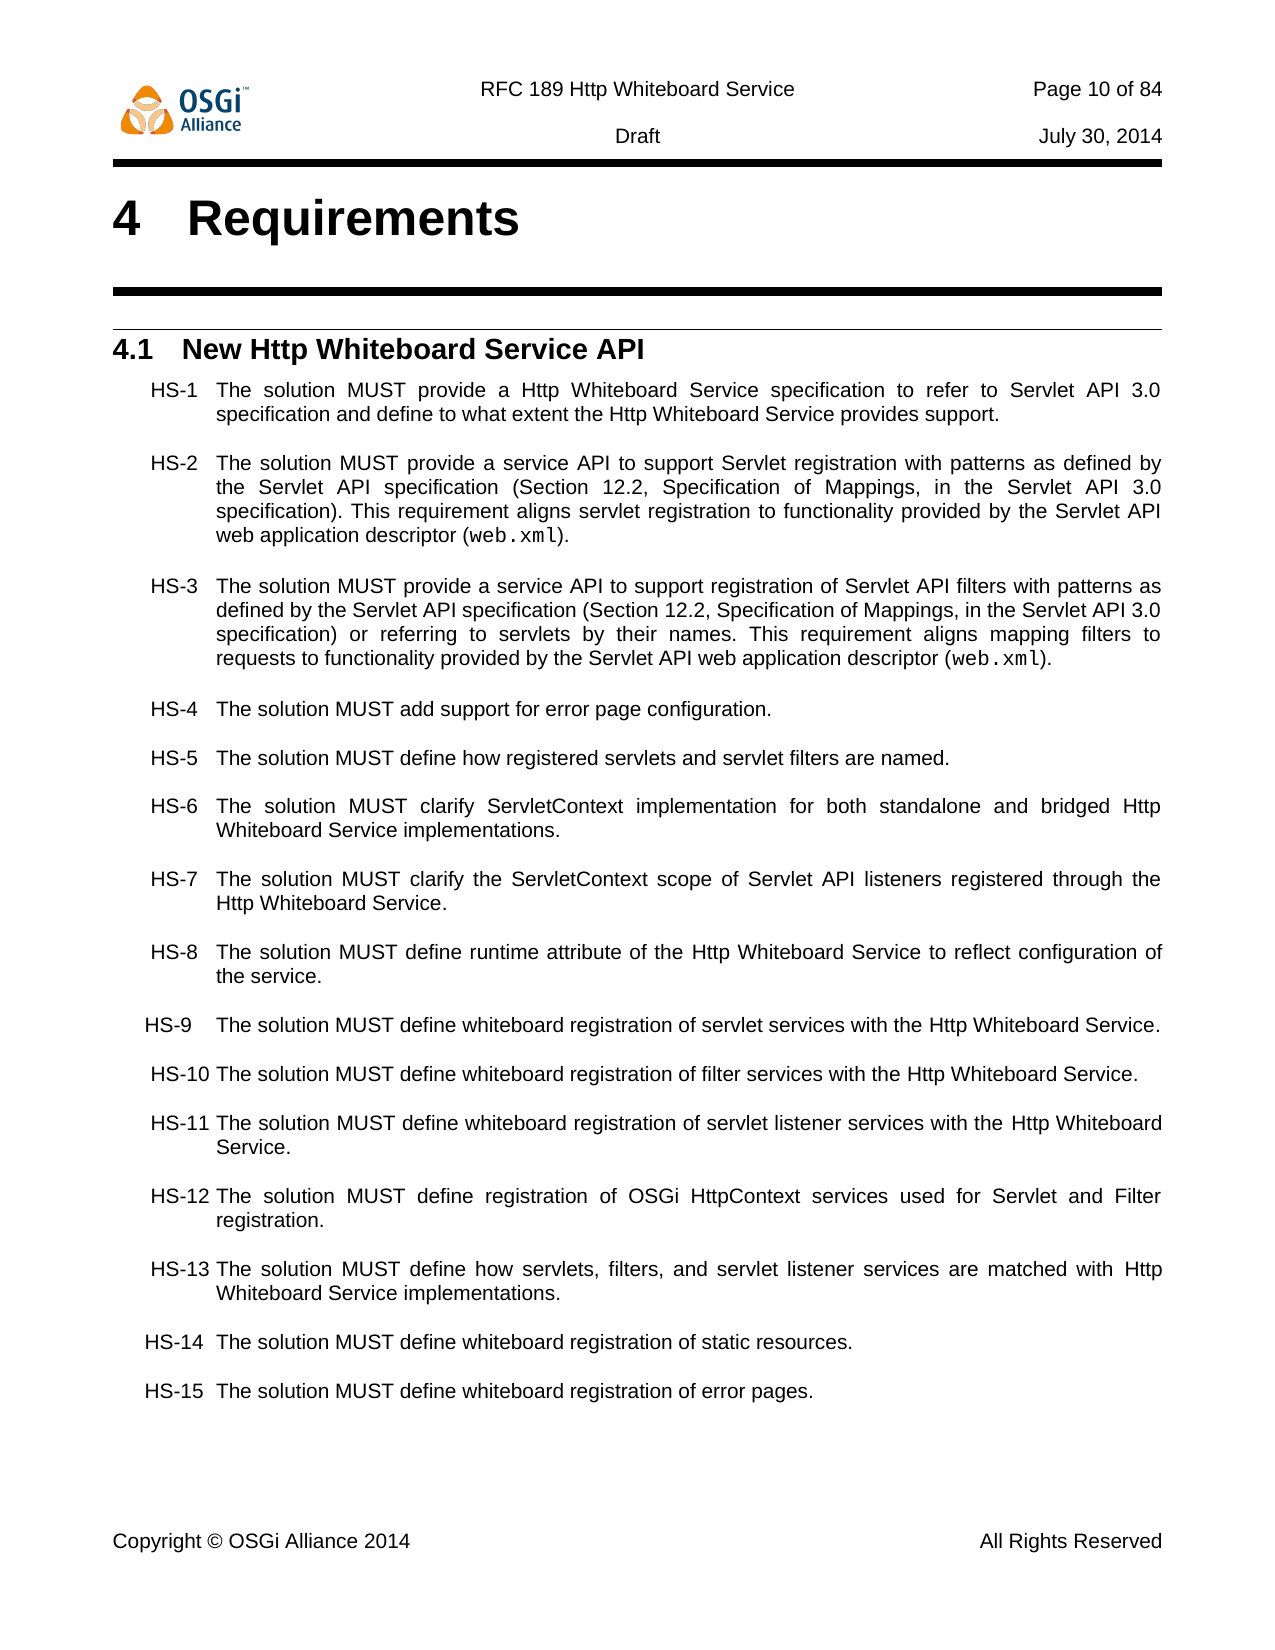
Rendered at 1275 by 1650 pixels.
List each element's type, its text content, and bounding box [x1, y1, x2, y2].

list The solution MUST define whiteboard registration of servlet listener services with the Http Whiteboard Service. [150, 1111, 1162, 1159]
list The solution MUST add support for error page configuration. [150, 696, 1162, 720]
subtitle New Http Whiteboard Service API [112, 330, 1162, 366]
list The solution MUST clarify ServletContext implementation for both standalone and bridged Http Whiteboard Service implementations. [150, 794, 1162, 842]
list The solution MUST define registration of OSGi HttpContext services used for Servlet and Filter registration. [150, 1184, 1162, 1232]
list The solution MUST provide a service API to support registration of Servlet API filters with patterns as defined by the Servlet API specification (Section 12.2, Specification of Mappings, in the Servlet API 3.0 specification) or referring to servlets by their names. This requirement aligns mapping filters to requests to functionality provided by the Servlet API web application descriptor (web.xml). [150, 574, 1162, 671]
list The solution MUST clarify the ServletContext scope of Servlet API listeners registered through the Http Whiteboard Service. [150, 867, 1162, 915]
subtitle Requirements [112, 160, 1162, 296]
list The solution MUST provide a Http Whiteboard Service specification to refer to Servlet API 3.0 specification and define to what extent the Http Whiteboard Service provides support. [150, 378, 1162, 426]
list The solution MUST define how servlets, filters, and servlet listener services are matched with Http Whiteboard Service implementations. [150, 1257, 1162, 1305]
list The solution MUST define whiteboard registration of servlet services with the Http Whiteboard Service. [144, 1013, 1162, 1037]
list The solution MUST define whiteboard registration of static resources. [144, 1330, 1162, 1354]
list The solution MUST define whiteboard registration of filter services with the Http Whiteboard Service. [150, 1062, 1162, 1086]
list The solution MUST define runtime attribute of the Http Whiteboard Service to reflect configuration of the service. [150, 940, 1162, 988]
list The solution MUST define whiteboard registration of error pages. [144, 1379, 1162, 1403]
picture [113, 78, 257, 142]
list The solution MUST define how registered servlets and servlet filters are named. [150, 745, 1162, 769]
list The solution MUST provide a service API to support Servlet registration with patterns as defined by the Servlet API specification (Section 12.2, Specification of Mappings, in the Servlet API 3.0 specification). This requirement aligns servlet registration to functionality provided by the Servlet API web application descriptor (web.xml). [150, 451, 1162, 549]
